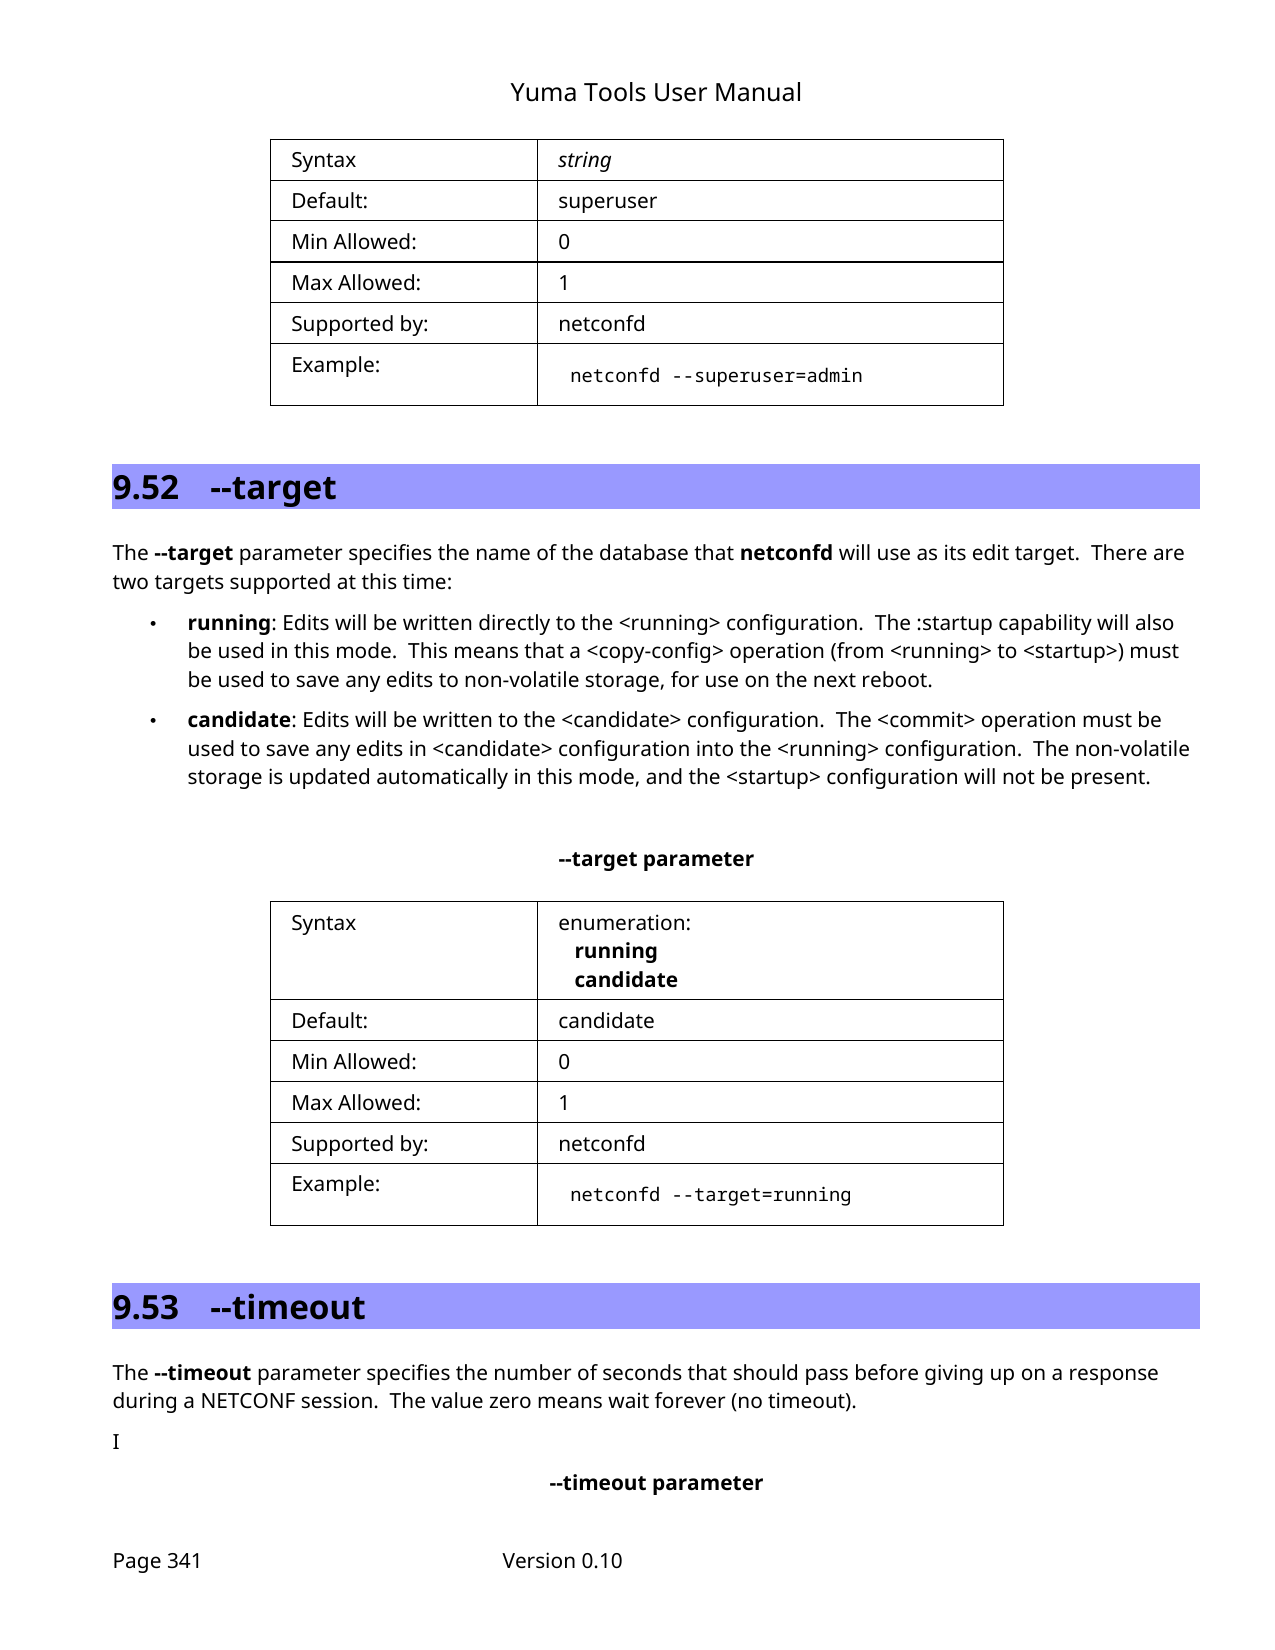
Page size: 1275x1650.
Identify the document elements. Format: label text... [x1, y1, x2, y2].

table_header enumeration: running candidate [538, 902, 1003, 999]
table_cell 1 [538, 263, 1003, 302]
table_cell Example: [271, 1164, 537, 1225]
table_cell 0 [538, 1041, 1003, 1081]
table_cell superuser [538, 181, 1003, 220]
table_cell 0 [538, 221, 1003, 261]
text The --target parameter specifies the name of the database that netconfd will use as its edit target. There are two targets supported at this time: [112, 538, 1200, 595]
list candidate: Edits will be written to the <candidate> configuration. The <commit> operation must be used to save any edits in <candidate> configuration into the <running> configuration. The non-volatile storage is updated automatically in this mode, and the <startup> configuration will not be present. [150, 706, 1200, 791]
table_cell Default: [271, 181, 537, 220]
table_cell Example: [271, 344, 537, 405]
table_cell Max Allowed: [271, 1082, 537, 1122]
subtitle --target parameter [127, 844, 1185, 873]
table_header Syntax [271, 902, 537, 999]
subtitle --timeout parameter [127, 1468, 1185, 1497]
table_cell 1 [538, 1082, 1003, 1122]
table_cell netconfd [538, 303, 1003, 343]
table_header Syntax [271, 140, 537, 179]
table_cell Supported by: [271, 1123, 537, 1163]
text The --timeout parameter specifies the number of seconds that should pass before giving up on a response during a NETCONF session. The value zero means wait forever (no timeout). [112, 1358, 1200, 1415]
table_cell netconfd --superuser=admin [538, 344, 1003, 405]
table_cell candidate [538, 1000, 1003, 1040]
text I [112, 1427, 1200, 1456]
table_cell Default: [271, 1000, 537, 1040]
table_cell netconfd --target=running [538, 1164, 1003, 1225]
table_cell Min Allowed: [271, 1041, 537, 1081]
table_cell Supported by: [271, 303, 537, 343]
subtitle --timeout [112, 1283, 1200, 1329]
table_cell Max Allowed: [271, 263, 537, 302]
subtitle --target [112, 464, 1200, 509]
table_cell netconfd [538, 1123, 1003, 1163]
list running: Edits will be written directly to the <running> configuration. The :startup capability will also be used in this mode. This means that a <copy-config> operation (from <running> to <startup>) must be used to save any edits to non-volatile storage, for use on the next reboot. [150, 608, 1200, 693]
table_header string [538, 140, 1003, 179]
table_cell Min Allowed: [271, 221, 537, 261]
